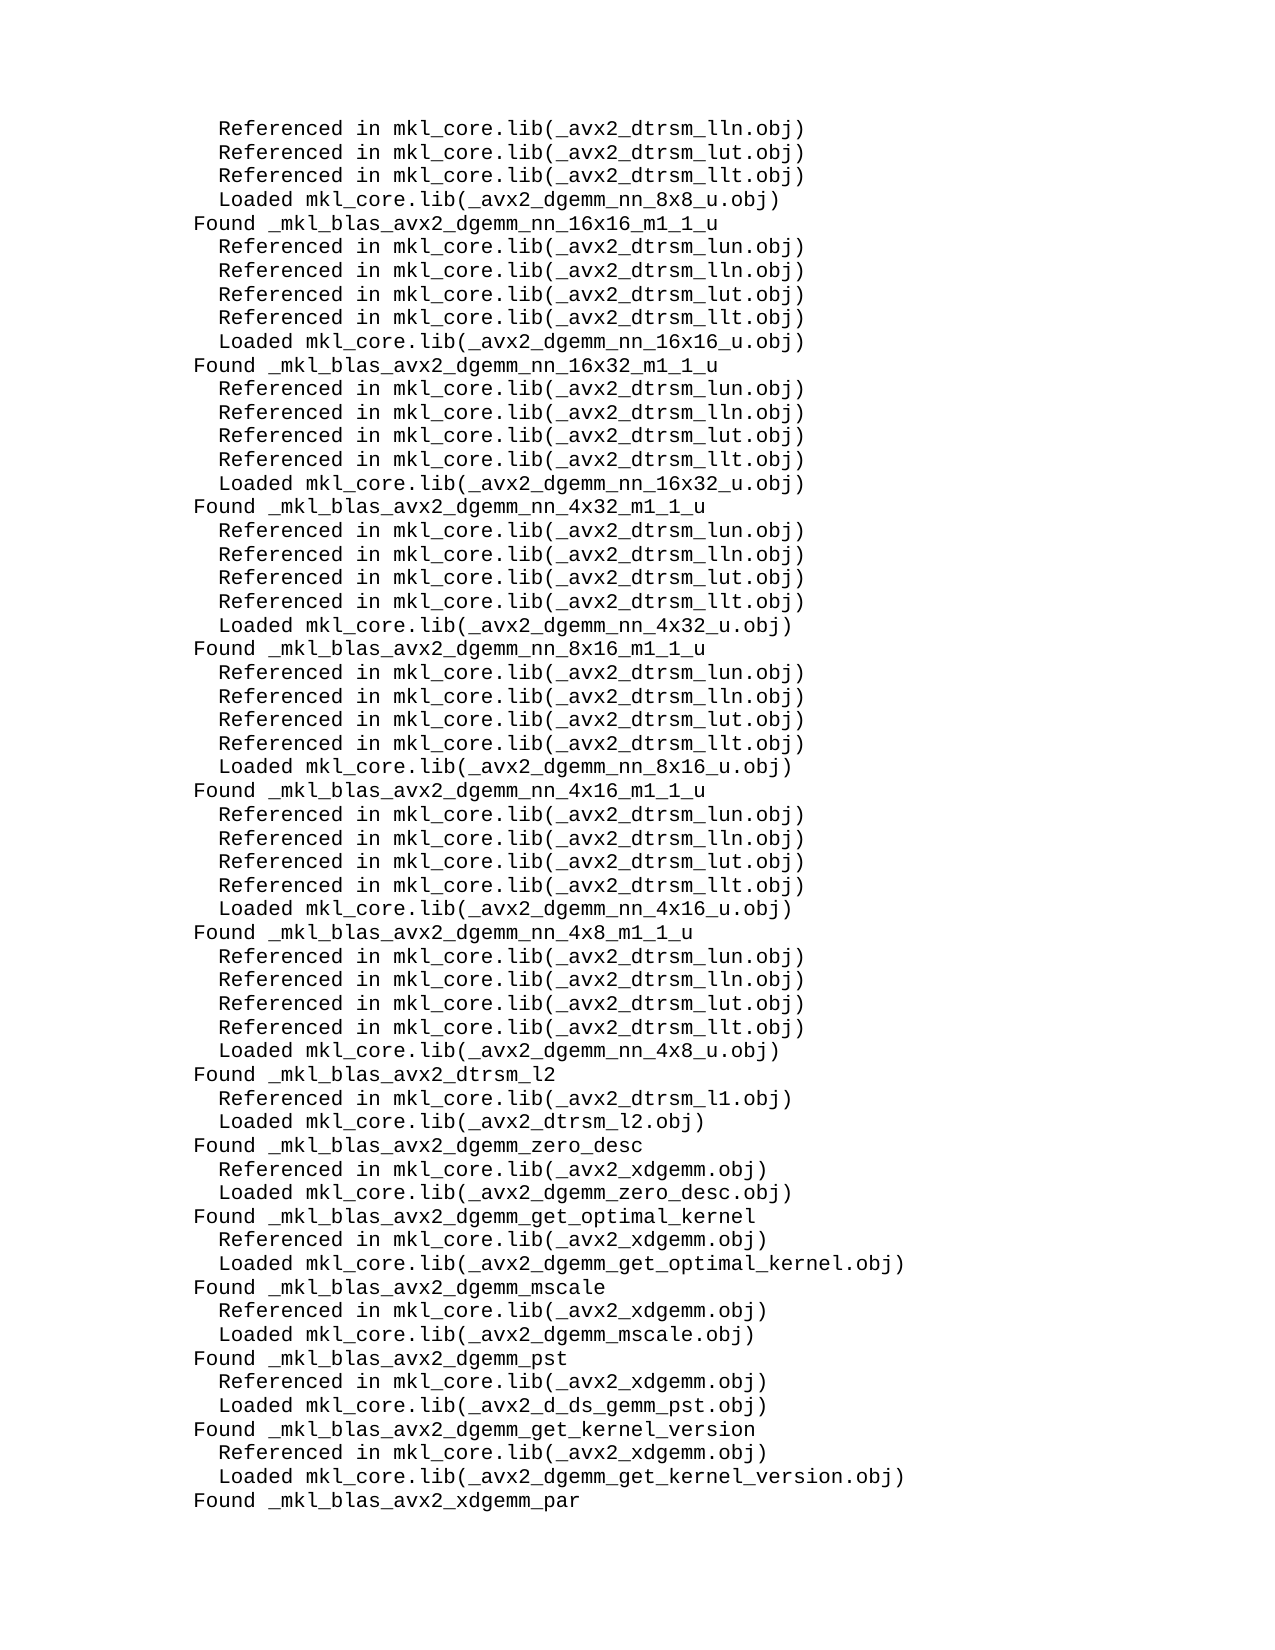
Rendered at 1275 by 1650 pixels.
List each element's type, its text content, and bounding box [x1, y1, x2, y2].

text Referenced in mkl_core.lib(_avx2_dtrsm_llt.obj) [118, 1017, 1157, 1040]
text Referenced in mkl_core.lib(_avx2_dtrsm_llt.obj) [118, 875, 1157, 898]
text Referenced in mkl_core.lib(_avx2_xdgemm.obj) [118, 1158, 1157, 1182]
text Loaded mkl_core.lib(_avx2_dgemm_get_kernel_version.obj) [118, 1466, 1157, 1489]
text Found _mkl_blas_avx2_dgemm_get_optimal_kernel [118, 1206, 1157, 1229]
text Referenced in mkl_core.lib(_avx2_dtrsm_l1.obj) [118, 1088, 1157, 1111]
text Loaded mkl_core.lib(_avx2_dgemm_nn_16x32_u.obj) [118, 473, 1157, 496]
text Found _mkl_blas_avx2_dgemm_nn_4x16_m1_1_u [118, 780, 1157, 804]
text Found _mkl_blas_avx2_dgemm_nn_4x8_m1_1_u [118, 922, 1157, 946]
text Loaded mkl_core.lib(_avx2_dgemm_mscale.obj) [118, 1324, 1157, 1348]
text Referenced in mkl_core.lib(_avx2_dtrsm_lut.obj) [118, 426, 1157, 449]
text Found _mkl_blas_avx2_dgemm_zero_desc [118, 1135, 1157, 1158]
text Loaded mkl_core.lib(_avx2_dgemm_nn_4x8_u.obj) [118, 1040, 1157, 1064]
text Found _mkl_blas_avx2_dgemm_pst [118, 1348, 1157, 1371]
text Referenced in mkl_core.lib(_avx2_dtrsm_lln.obj) [118, 260, 1157, 284]
text Referenced in mkl_core.lib(_avx2_dtrsm_lln.obj) [118, 686, 1157, 709]
text Referenced in mkl_core.lib(_avx2_dtrsm_llt.obj) [118, 307, 1157, 331]
text Loaded mkl_core.lib(_avx2_dgemm_nn_4x16_u.obj) [118, 898, 1157, 922]
text Loaded mkl_core.lib(_avx2_dgemm_nn_16x16_u.obj) [118, 331, 1157, 354]
text Found _mkl_blas_avx2_dgemm_nn_16x32_m1_1_u [118, 354, 1157, 378]
text Found _mkl_blas_avx2_dgemm_nn_4x32_m1_1_u [118, 496, 1157, 520]
text Referenced in mkl_core.lib(_avx2_dtrsm_lut.obj) [118, 993, 1157, 1017]
text Referenced in mkl_core.lib(_avx2_dtrsm_lun.obj) [118, 946, 1157, 969]
text Referenced in mkl_core.lib(_avx2_dtrsm_lun.obj) [118, 804, 1157, 827]
text Referenced in mkl_core.lib(_avx2_dtrsm_lun.obj) [118, 236, 1157, 260]
text Referenced in mkl_core.lib(_avx2_dtrsm_lut.obj) [118, 709, 1157, 733]
text Referenced in mkl_core.lib(_avx2_dtrsm_lut.obj) [118, 851, 1157, 875]
text Referenced in mkl_core.lib(_avx2_dtrsm_lln.obj) [118, 827, 1157, 851]
text Referenced in mkl_core.lib(_avx2_dtrsm_lln.obj) [118, 969, 1157, 993]
text Loaded mkl_core.lib(_avx2_dgemm_nn_8x8_u.obj) [118, 189, 1157, 213]
text Referenced in mkl_core.lib(_avx2_dtrsm_llt.obj) [118, 165, 1157, 189]
text Loaded mkl_core.lib(_avx2_dgemm_get_optimal_kernel.obj) [118, 1253, 1157, 1277]
text Found _mkl_blas_avx2_dgemm_mscale [118, 1277, 1157, 1300]
text Found _mkl_blas_avx2_dtrsm_l2 [118, 1064, 1157, 1088]
text Referenced in mkl_core.lib(_avx2_dtrsm_lln.obj) [118, 544, 1157, 567]
text Referenced in mkl_core.lib(_avx2_xdgemm.obj) [118, 1300, 1157, 1324]
text Referenced in mkl_core.lib(_avx2_dtrsm_lun.obj) [118, 662, 1157, 686]
text Found _mkl_blas_avx2_dgemm_nn_16x16_m1_1_u [118, 213, 1157, 236]
text Found _mkl_blas_avx2_dgemm_get_kernel_version [118, 1419, 1157, 1442]
text Referenced in mkl_core.lib(_avx2_dtrsm_lln.obj) [118, 118, 1157, 142]
text Referenced in mkl_core.lib(_avx2_xdgemm.obj) [118, 1229, 1157, 1253]
text Referenced in mkl_core.lib(_avx2_dtrsm_llt.obj) [118, 449, 1157, 473]
text Referenced in mkl_core.lib(_avx2_dtrsm_lun.obj) [118, 520, 1157, 544]
text Referenced in mkl_core.lib(_avx2_dtrsm_llt.obj) [118, 591, 1157, 615]
text Found _mkl_blas_avx2_dgemm_nn_8x16_m1_1_u [118, 638, 1157, 662]
text Loaded mkl_core.lib(_avx2_dgemm_nn_8x16_u.obj) [118, 757, 1157, 780]
text Loaded mkl_core.lib(_avx2_dgemm_zero_desc.obj) [118, 1182, 1157, 1206]
text Referenced in mkl_core.lib(_avx2_dtrsm_lun.obj) [118, 378, 1157, 402]
text Referenced in mkl_core.lib(_avx2_dtrsm_lut.obj) [118, 284, 1157, 307]
text Loaded mkl_core.lib(_avx2_dgemm_nn_4x32_u.obj) [118, 615, 1157, 638]
text Referenced in mkl_core.lib(_avx2_dtrsm_lln.obj) [118, 402, 1157, 426]
text Loaded mkl_core.lib(_avx2_dtrsm_l2.obj) [118, 1111, 1157, 1135]
text Referenced in mkl_core.lib(_avx2_dtrsm_lut.obj) [118, 142, 1157, 165]
text Loaded mkl_core.lib(_avx2_d_ds_gemm_pst.obj) [118, 1395, 1157, 1419]
text Referenced in mkl_core.lib(_avx2_dtrsm_llt.obj) [118, 733, 1157, 757]
text Referenced in mkl_core.lib(_avx2_dtrsm_lut.obj) [118, 567, 1157, 591]
text Found _mkl_blas_avx2_xdgemm_par [118, 1489, 1157, 1513]
text Referenced in mkl_core.lib(_avx2_xdgemm.obj) [118, 1371, 1157, 1395]
text Referenced in mkl_core.lib(_avx2_xdgemm.obj) [118, 1442, 1157, 1466]
